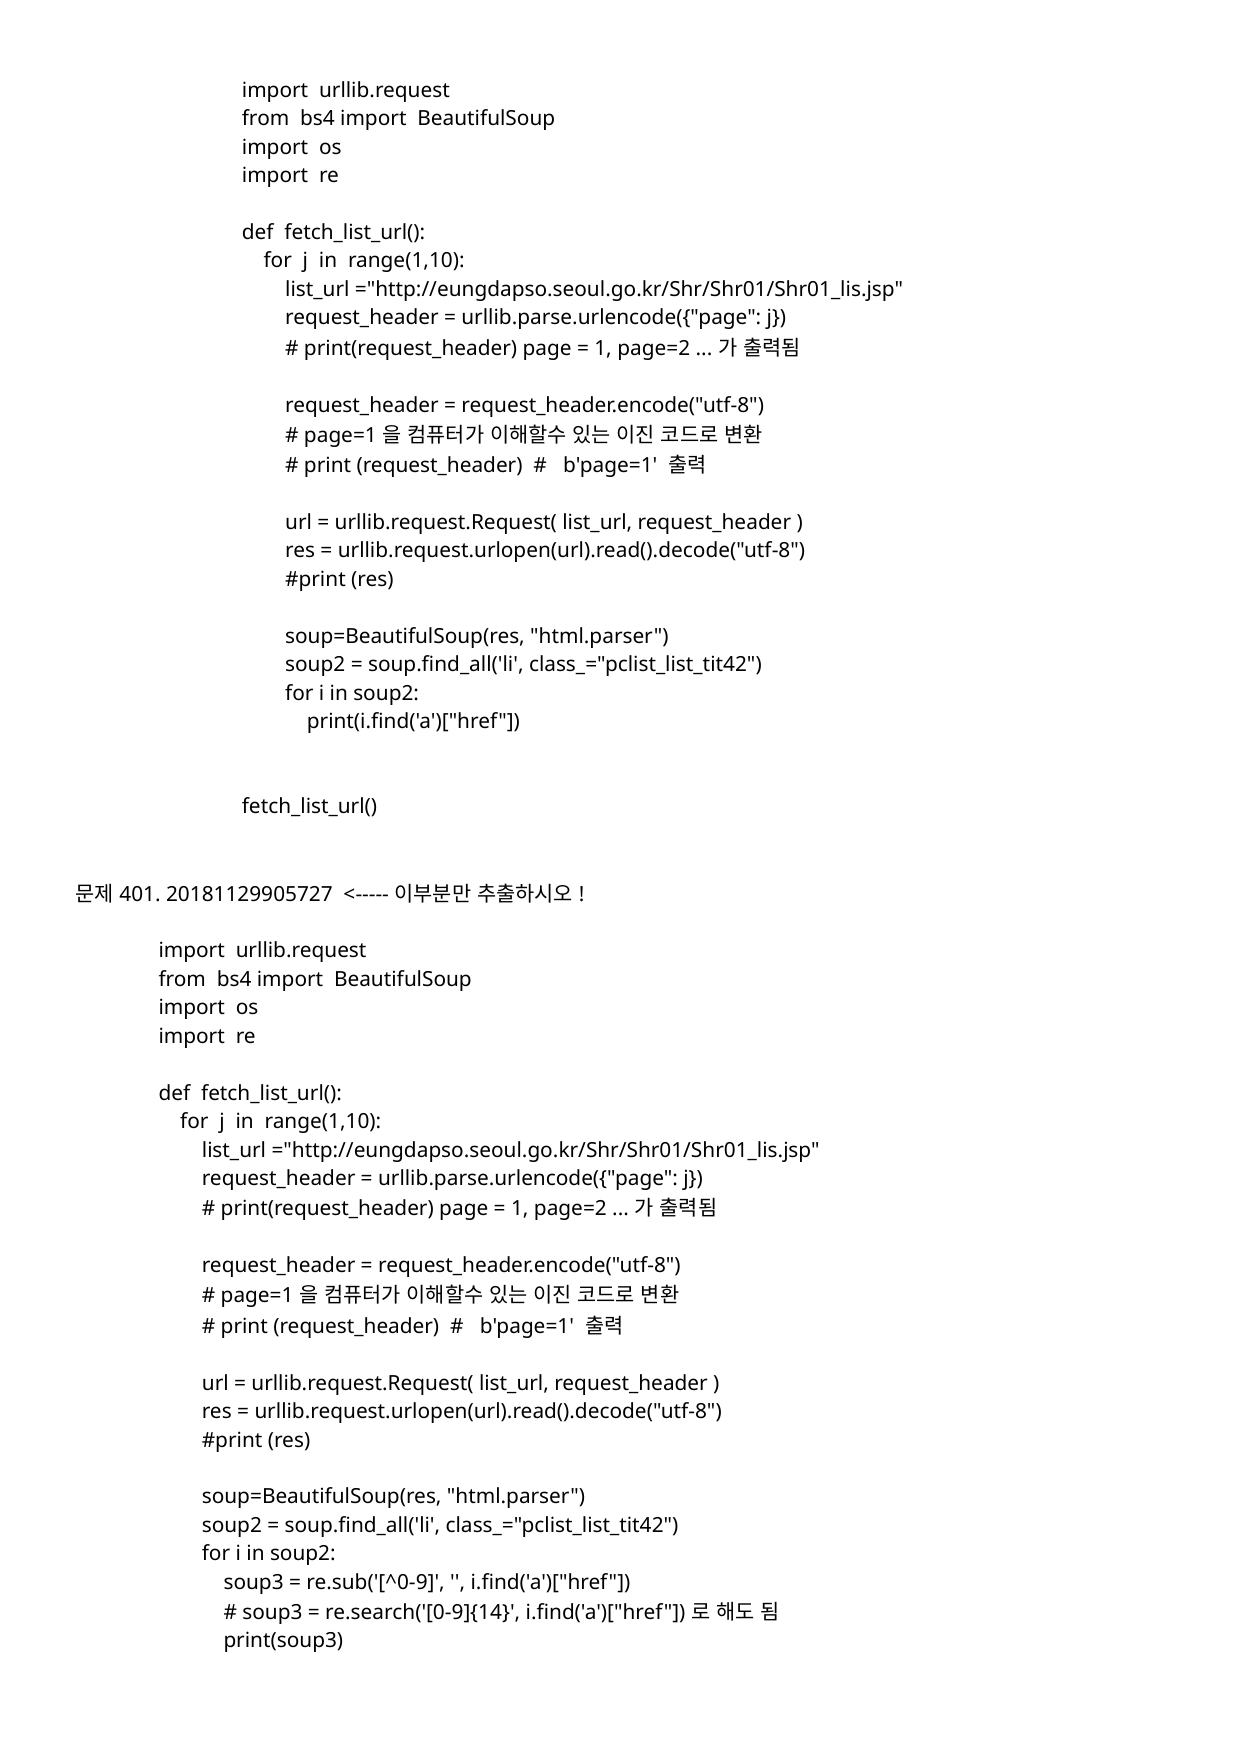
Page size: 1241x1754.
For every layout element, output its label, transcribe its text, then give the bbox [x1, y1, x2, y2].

text 문제 401. 20181129905727 <----- 이부분만 추출하시오 ! [75, 877, 1165, 907]
text res = urllib.request.urlopen(url).read().decode("utf-8") [75, 536, 1165, 564]
text import re [75, 160, 1165, 189]
text import os [75, 132, 1165, 160]
text print(i.find('a')["href"]) [75, 706, 1165, 735]
text url = urllib.request.Request( list_url, request_header ) [75, 1368, 1165, 1396]
text soup2 = soup.find_all('li', class_="pclist_list_tit42") [75, 649, 1165, 678]
text request_header = urllib.parse.urlencode({"page": j}) [75, 1163, 1165, 1192]
text for j in range(1,10): [75, 246, 1165, 274]
text soup=BeautifulSoup(res, "html.parser") [75, 1482, 1165, 1510]
text # print (request_header) # b'page=1' 출력 [75, 1309, 1165, 1339]
text from bs4 import BeautifulSoup [75, 964, 1165, 992]
text # page=1 을 컴퓨터가 이해할수 있는 이진 코드로 변환 [75, 1279, 1165, 1309]
text # print(request_header) page = 1, page=2 ... 가 출력됨 [75, 331, 1165, 361]
text request_header = urllib.parse.urlencode({"page": j}) [75, 302, 1165, 331]
text # print (request_header) # b'page=1' 출력 [75, 448, 1165, 479]
text url = urllib.request.Request( list_url, request_header ) [75, 507, 1165, 536]
text soup2 = soup.find_all('li', class_="pclist_list_tit42") [75, 1510, 1165, 1538]
text for j in range(1,10): [75, 1106, 1165, 1135]
text #print (res) [75, 1425, 1165, 1453]
text soup=BeautifulSoup(res, "html.parser") [75, 621, 1165, 649]
text #print (res) [75, 564, 1165, 592]
text print(soup3) [75, 1626, 1165, 1654]
text def fetch_list_url(): [75, 1078, 1165, 1106]
text request_header = request_header.encode("utf-8") [75, 1250, 1165, 1279]
text def fetch_list_url(): [75, 217, 1165, 246]
text from bs4 import BeautifulSoup [75, 103, 1165, 132]
text res = urllib.request.urlopen(url).read().decode("utf-8") [75, 1396, 1165, 1425]
text # soup3 = re.search('[0-9]{14}', i.find('a')["href"]) 로 해도 됨 [75, 1595, 1165, 1626]
text list_url ="http://eungdapso.seoul.go.kr/Shr/Shr01/Shr01_lis.jsp" [75, 274, 1165, 302]
text for i in soup2: [75, 1538, 1165, 1567]
text list_url ="http://eungdapso.seoul.go.kr/Shr/Shr01/Shr01_lis.jsp" [75, 1135, 1165, 1163]
text import urllib.request [75, 936, 1165, 964]
text import os [75, 992, 1165, 1021]
text fetch_list_url() [75, 792, 1165, 820]
text soup3 = re.sub('[^0-9]', '', i.find('a')["href"]) [75, 1567, 1165, 1595]
text for i in soup2: [75, 678, 1165, 706]
text import re [75, 1021, 1165, 1049]
text # page=1 을 컴퓨터가 이해할수 있는 이진 코드로 변환 [75, 418, 1165, 448]
text # print(request_header) page = 1, page=2 ... 가 출력됨 [75, 1192, 1165, 1222]
text import urllib.request [75, 75, 1165, 103]
text request_header = request_header.encode("utf-8") [75, 390, 1165, 418]
